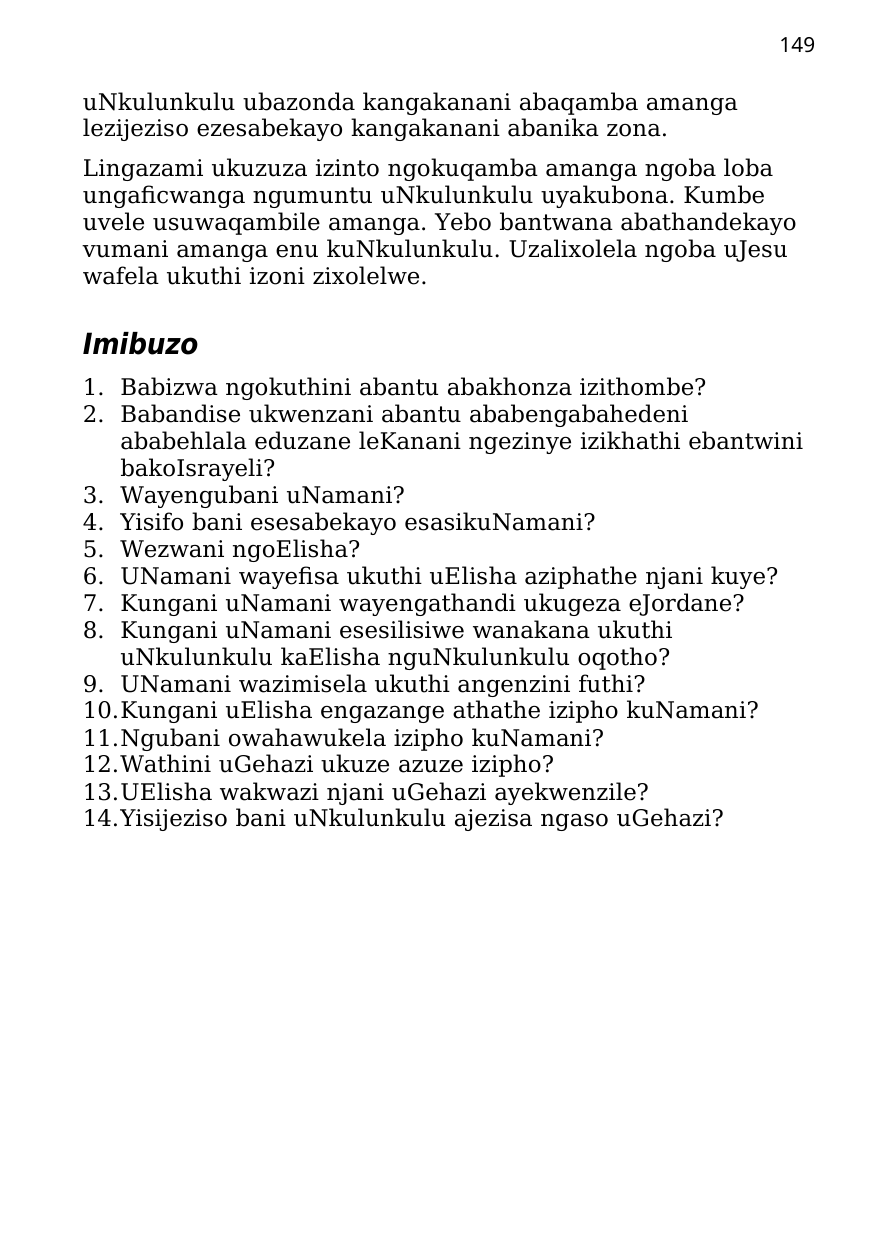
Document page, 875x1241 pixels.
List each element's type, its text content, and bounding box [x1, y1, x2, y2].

list Ngubani owahawukela izipho kuNamani? [83, 724, 815, 751]
list UNamani wazimisela ukuthi angenzini futhi? [83, 671, 815, 697]
list Babandise ukwenzani abantu ababengabahedeni ababehlala eduzane leKanani ngezinye izikhathi ebantwini bakoIsrayeli? [83, 401, 815, 482]
subtitle Imibuzo [83, 327, 815, 361]
list UElisha wakwazi njani uGehazi ayekwenzile? [83, 778, 815, 805]
list Wezwani ngoElisha? [83, 536, 815, 563]
list Wayengubani uNamani? [83, 482, 815, 509]
list Kungani uNamani wayengathandi ukugeza eJordane? [83, 589, 815, 617]
text Lingazami ukuzuza izinto ngokuqamba amanga ngoba loba ungaficwanga ngumuntu uNkulunkulu uyakubona. Kumbe uvele usuwaqambile amanga. Yebo bantwana abathandekayo vumani amanga enu kuNkulunkulu. Uzalixolela ngoba uJesu wafela ukuthi izoni zixolelwe. [83, 155, 815, 290]
list UNamani wayefisa ukuthi uElisha aziphathe njani kuye? [83, 563, 815, 589]
list Wathini uGehazi ukuze azuze izipho? [83, 751, 815, 778]
list Kungani uElisha engazange athathe izipho kuNamani? [83, 697, 815, 724]
list Yisijeziso bani uNkulunkulu ajezisa ngaso uGehazi? [83, 805, 815, 832]
text uNkulunkulu ubazonda kangakanani abaqamba amanga lezijeziso ezesabekayo kangakanani abanika zona. [83, 88, 815, 142]
list Yisifo bani esesabekayo esasikuNamani? [83, 509, 815, 536]
list Babizwa ngokuthini abantu abakhonza izithombe? [83, 374, 815, 401]
list Kungani uNamani esesilisiwe wanakana ukuthi uNkulunkulu kaElisha nguNkulunkulu oqotho? [83, 617, 815, 671]
